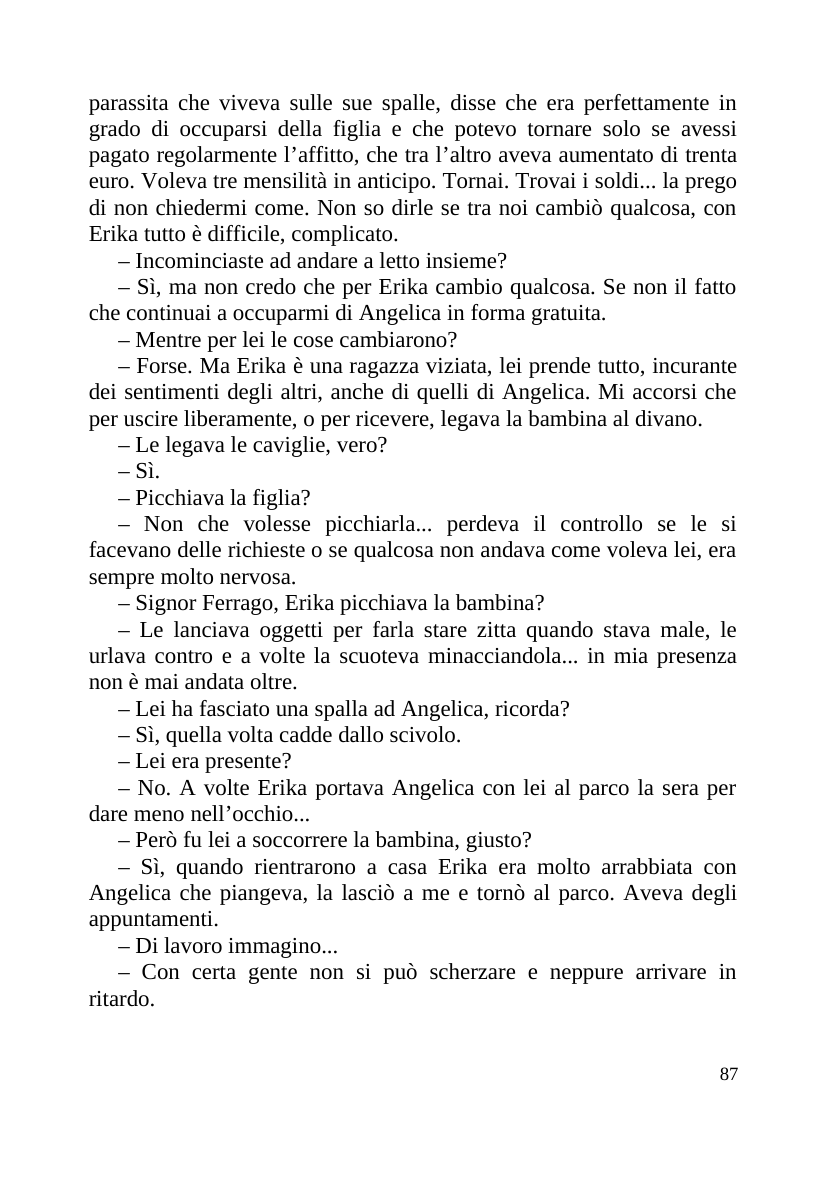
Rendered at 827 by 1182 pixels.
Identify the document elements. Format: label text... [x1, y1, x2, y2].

text – Signor Ferrago, Erika picchiava la bambina? [88, 589, 738, 616]
text – Le lanciava oggetti per farla stare zitta quando stava male, le urlava contro e a volte la scuoteva minacciandola... in mia presenza non è mai andata oltre. [88, 616, 738, 695]
text – Sì. [88, 457, 738, 484]
text – Lei ha fasciato una spalla ad Angelica, ricorda? [88, 695, 738, 721]
text – Incominciaste ad andare a letto insieme? [88, 247, 738, 273]
text – Forse. Ma Erika è una ragazza viziata, lei prende tutto, incurante dei sentimenti degli altri, anche di quelli di Angelica. Mi accorsi che per uscire liberamente, o per ricevere, legava la bambina al divano. [88, 352, 738, 431]
text – Però fu lei a soccorrere la bambina, giusto? [88, 826, 738, 853]
text – Sì, quella volta cadde dallo scivolo. [88, 721, 738, 747]
text – Sì, ma non credo che per Erika cambio qualcosa. Se non il fatto che continuai a occuparmi di Angelica in forma gratuita. [88, 273, 738, 326]
text – Non che volesse picchiarla... perdeva il controllo se le si facevano delle richieste o se qualcosa non andava come voleva lei, era sempre molto nervosa. [88, 510, 738, 589]
text – Lei era presente? [88, 747, 738, 774]
text – Sì, quando rientrarono a casa Erika era molto arrabbiata con Angelica che piangeva, la lasciò a me e tornò al parco. Aveva degli appuntamenti. [88, 853, 738, 932]
text – Con certa gente non si può scherzare e neppure arrivare in ritardo. [88, 958, 738, 1011]
text – Mentre per lei le cose cambiarono? [88, 326, 738, 352]
text – Le legava le caviglie, vero? [88, 431, 738, 457]
text – Di lavoro immagino... [88, 932, 738, 958]
text parassita che viveva sulle sue spalle, disse che era perfettamente in grado di occuparsi della figlia e che potevo tornare solo se avessi pagato regolarmente l’affitto, che tra l’altro aveva aumentato di trenta euro. Voleva tre mensilità in anticipo. Tornai. Trovai i soldi... la prego di non chiedermi come. Non so dirle se tra noi cambiò qualcosa, con Erika tutto è difficile, complicato. [88, 88, 738, 247]
text – No. A volte Erika portava Angelica con lei al parco la sera per dare meno nell’occhio... [88, 774, 738, 826]
text – Picchiava la figlia? [88, 484, 738, 510]
